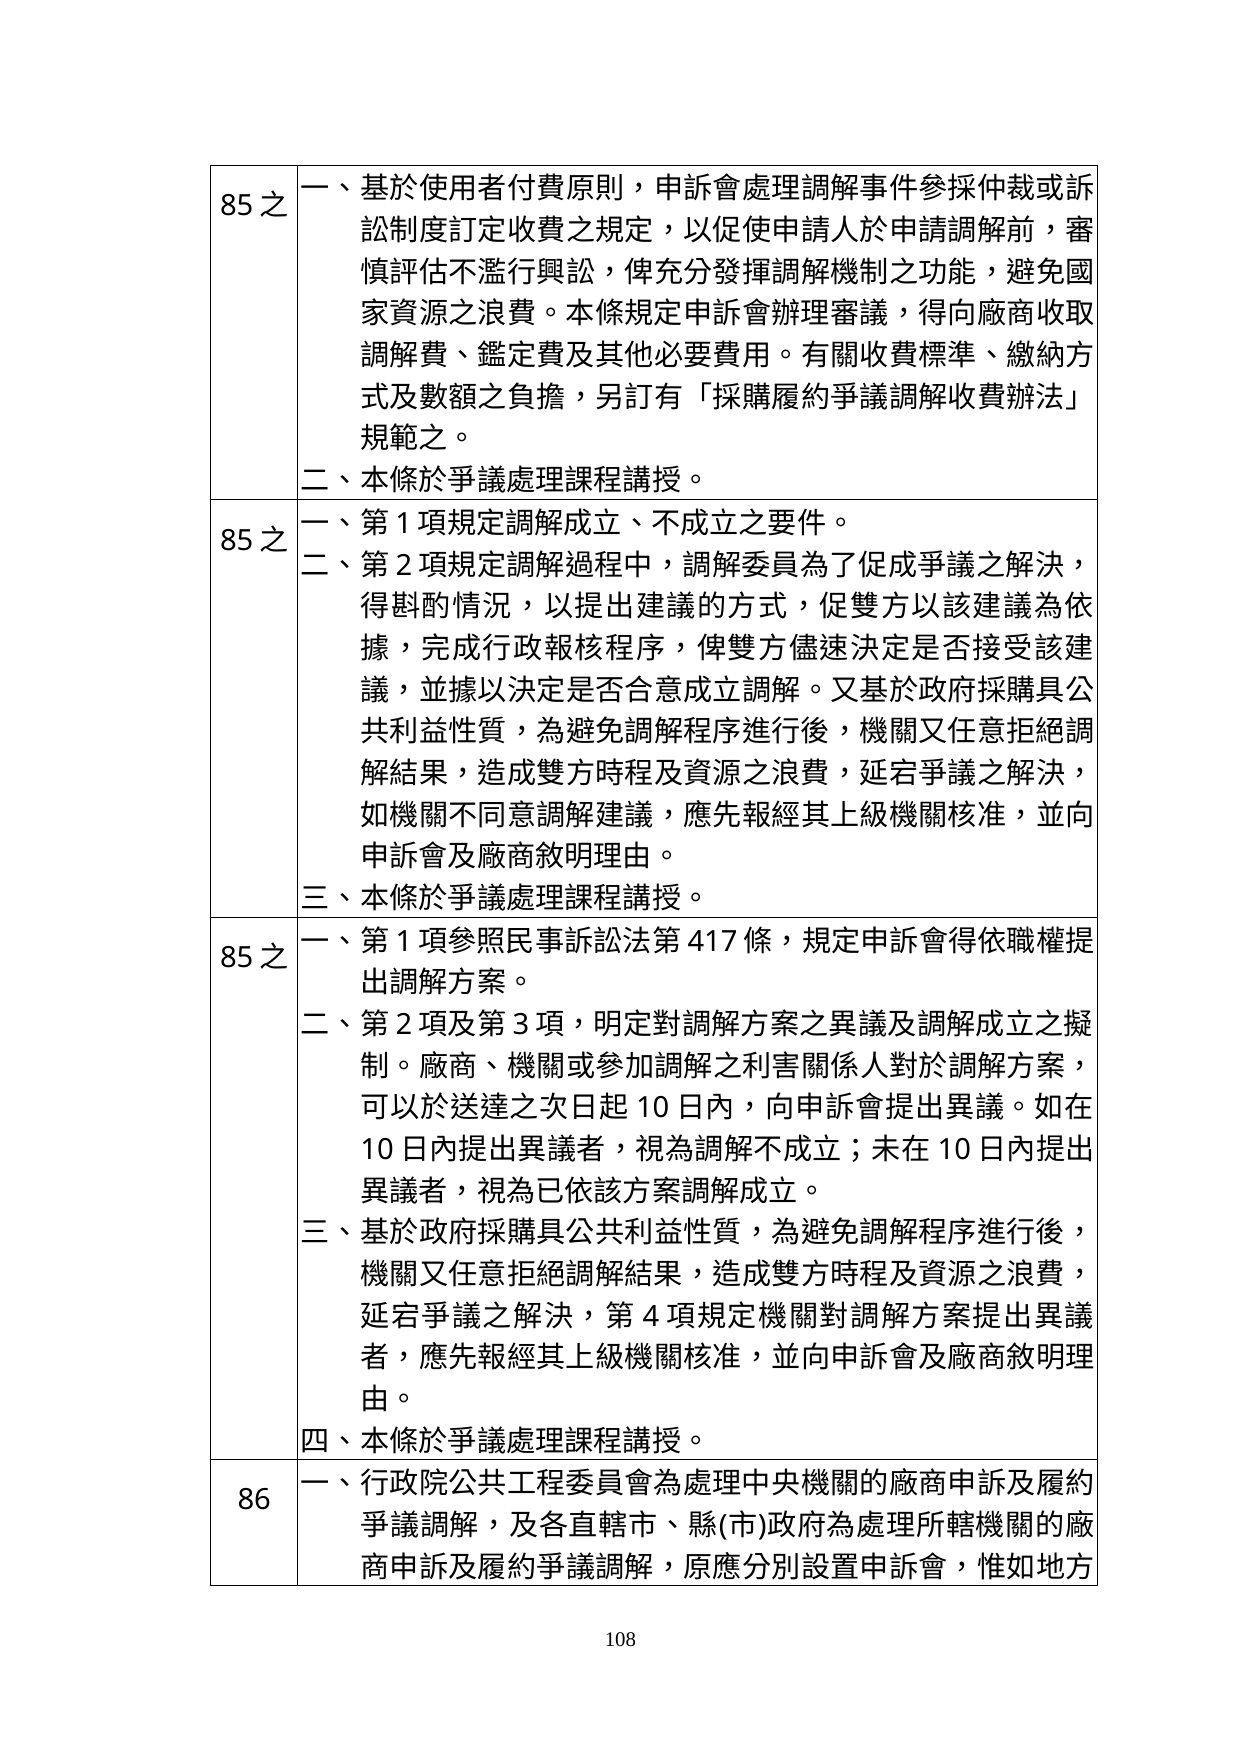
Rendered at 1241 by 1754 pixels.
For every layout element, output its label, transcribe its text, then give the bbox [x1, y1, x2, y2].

table_cell 85之2 [211, 166, 297, 499]
table_cell 86 [211, 1460, 297, 1585]
table_cell 行政院公共工程委員會為處理中央機關的廠商申訴及履約爭議調解，及各直轄市、縣(市)政府為處理所轄機關的廠商申訴及履約爭議調解，原應分別設置申訴會，惟如地方 [298, 1460, 1097, 1585]
table_cell 85之3 [211, 500, 297, 917]
table_cell 第1項參照民事訴訟法第417條，規定申訴會得依職權提出調解方案。 第2項及第3項，明定對調解方案之異議及調解成立之擬制。廠商、機關或參加調解之利害關係人對於調解方案，可以於送達之次日起10日內，向申訴會提出異議。如在10日內提出異議者，視為調解不成立；未在10日內提出異議者，視為已依該方案調解成立。 基於政府採購具公共利益性質，為避免調解程序進行後，機關又任意拒絕調解結果，造成雙方時程及資源之浪費，延宕爭議之解決，第4項規定機關對調解方案提出異議者，應先報經其上級機關核准，並向申訴會及廠商敘明理由。 本條於爭議處理課程講授。 [298, 918, 1097, 1459]
table_cell 基於使用者付費原則，申訴會處理調解事件參採仲裁或訴訟制度訂定收費之規定，以促使申請人於申請調解前，審慎評估不濫行興訟，俾充分發揮調解機制之功能，避免國家資源之浪費。本條規定申訴會辦理審議，得向廠商收取調解費、鑑定費及其他必要費用。有關收費標準、繳納方式及數額之負擔，另訂有「採購履約爭議調解收費辦法」規範之。 本條於爭議處理課程講授。 [298, 166, 1097, 499]
table_cell 第1項規定調解成立、不成立之要件。 第2項規定調解過程中，調解委員為了促成爭議之解決，得斟酌情況，以提出建議的方式，促雙方以該建議為依據，完成行政報核程序，俾雙方儘速決定是否接受該建議，並據以決定是否合意成立調解。又基於政府採購具公共利益性質，為避免調解程序進行後，機關又任意拒絕調解結果，造成雙方時程及資源之浪費，延宕爭議之解決，如機關不同意調解建議，應先報經其上級機關核准，並向申訴會及廠商敘明理由。 本條於爭議處理課程講授。 [298, 500, 1097, 917]
table_cell 85之4 [211, 918, 297, 1459]
